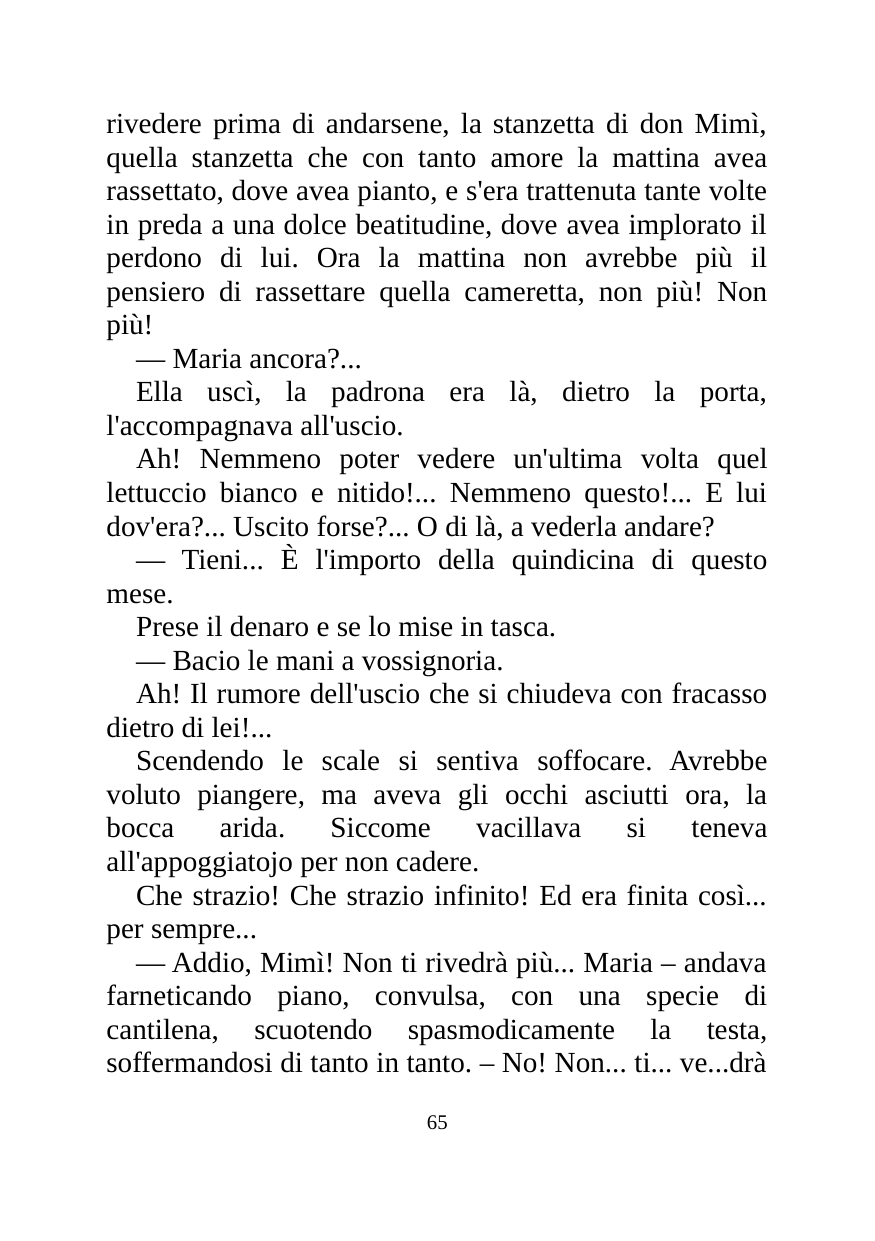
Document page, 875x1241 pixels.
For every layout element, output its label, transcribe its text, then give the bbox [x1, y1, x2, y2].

text — Tieni... È l'importo della quindicina di questo mese. [106, 542, 768, 609]
text Ah! Il rumore dell'uscio che si chiudeva con fracasso dietro di lei!... [106, 676, 768, 743]
text Ah! Nemmeno poter vedere un'ultima volta quel lettuccio bianco e nitido!... Nemmeno questo!... E lui dov'era?... Uscito forse?... O di là, a vederla andare? [106, 442, 768, 542]
text Che strazio! Che strazio infinito! Ed era finita così... per sempre... [106, 878, 768, 945]
text — Addio, Mimì! Non ti rivedrà più... Maria – andava farneticando piano, convulsa, con una specie di cantilena, scuotendo spasmodicamente la testa, soffermandosi di tanto in tanto. – No! Non... ti... ve...drà [106, 945, 768, 1079]
text rivedere prima di andarsene, la stanzetta di don Mimì, quella stanzetta che con tanto amore la mattina avea rassettato, dove avea pianto, e s'era trattenuta tante volte in preda a una dolce beatitudine, dove avea implorato il perdono di lui. Ora la mattina non avrebbe più il pensiero di rassettare quella cameretta, non più! Non più! [106, 106, 768, 341]
text Scendendo le scale si sentiva soffocare. Avrebbe voluto piangere, ma aveva gli occhi asciutti ora, la bocca arida. Siccome vacillava si teneva all'appoggiatojo per non cadere. [106, 743, 768, 878]
text — Bacio le mani a vossignoria. [106, 643, 768, 676]
text Prese il denaro e se lo mise in tasca. [106, 609, 768, 643]
text Ella uscì, la padrona era là, dietro la porta, l'accompagnava all'uscio. [106, 374, 768, 442]
text — Maria ancora?... [106, 341, 768, 374]
